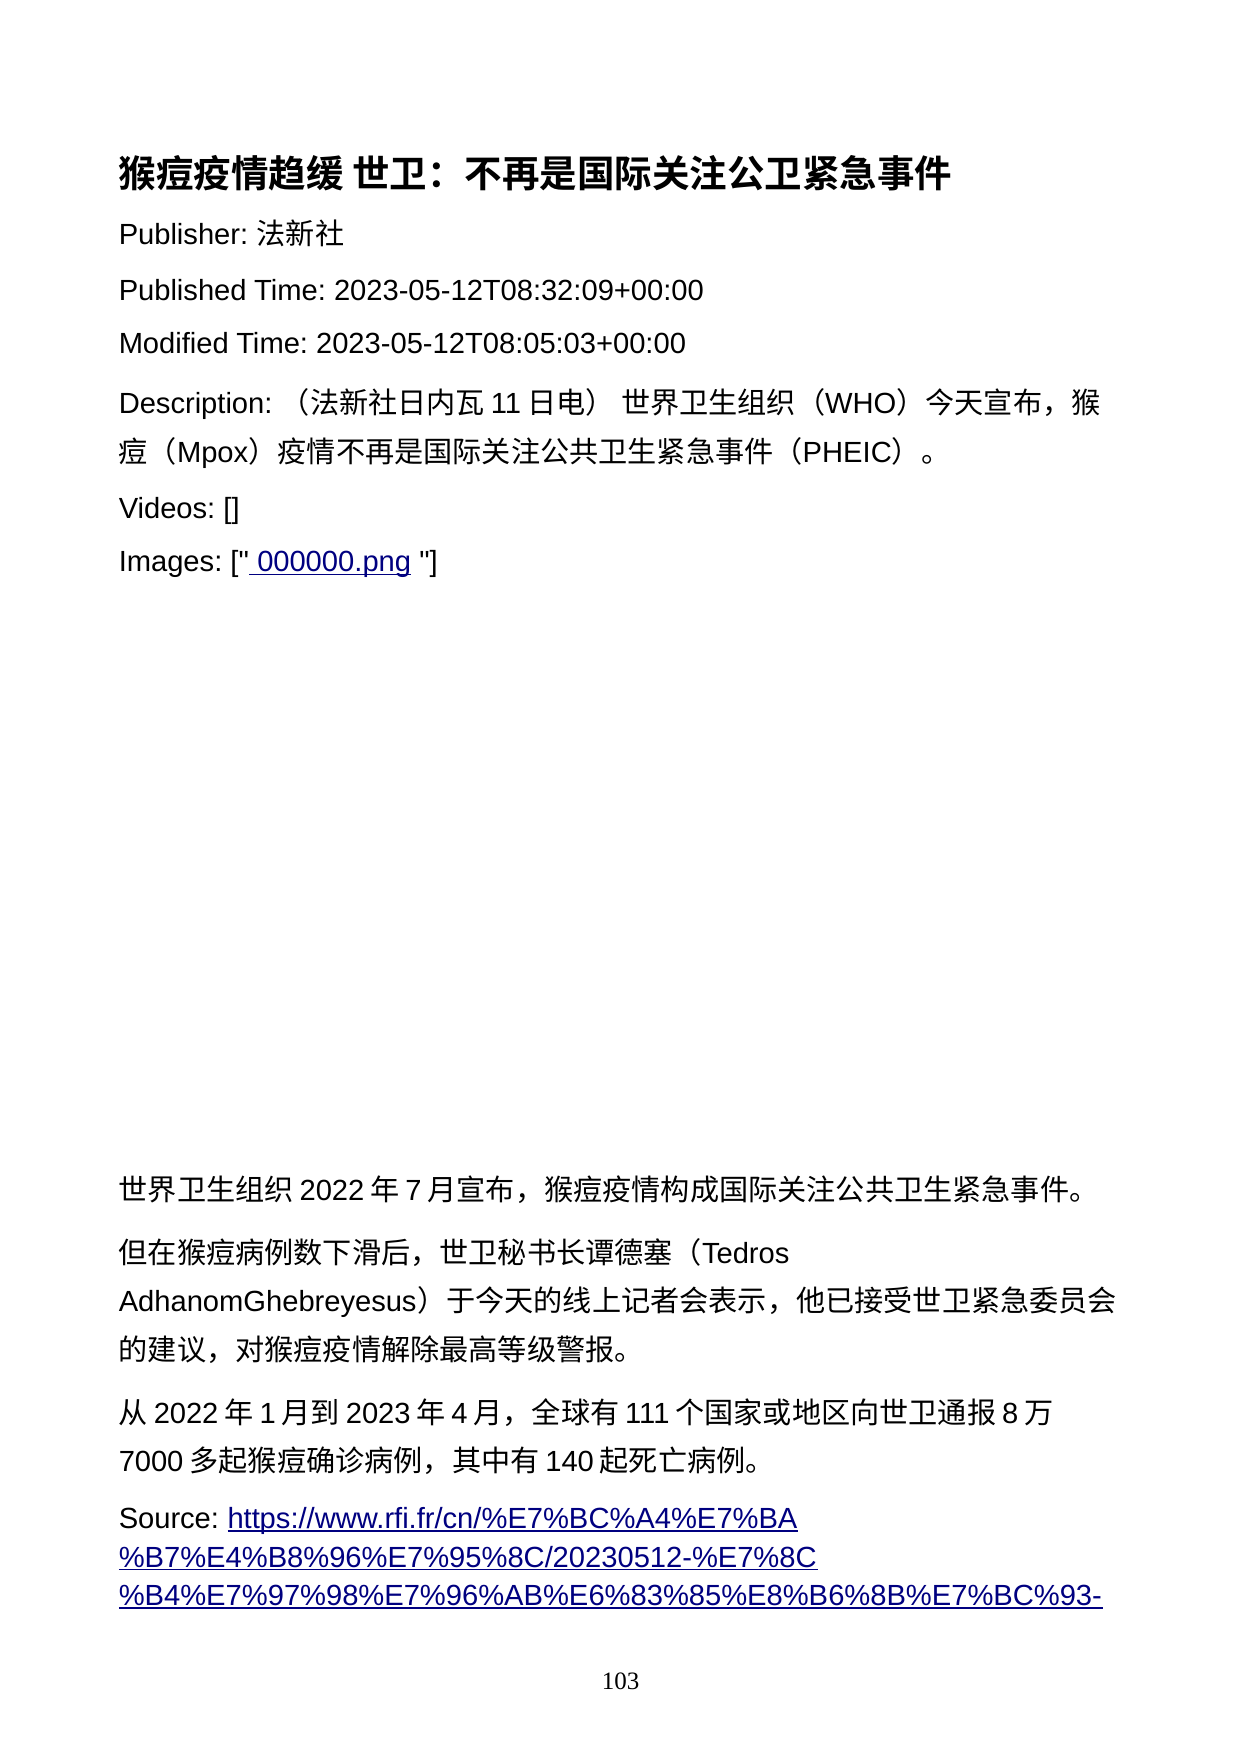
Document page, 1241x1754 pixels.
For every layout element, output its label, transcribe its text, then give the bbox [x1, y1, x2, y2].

text Images: [" 000000.png "] [118, 544, 1122, 578]
subtitle 猴痘疫情趋缓 世卫：不再是国际关注公卫紧急事件 [118, 143, 1122, 198]
text Description: （法新社日内瓦11日电） 世界卫生组织（WHO）今天宣布，猴痘（Mpox）疫情不再是国际关注公共卫生紧急事件（PHEIC）。 [118, 380, 1122, 471]
text Modified Time: 2023-05-12T08:05:03+00:00 [118, 327, 1122, 360]
text Publisher: 法新社 [118, 210, 1122, 253]
text 世界卫生组织2022年7月宣布，猴痘疫情构成国际关注公共卫生紧急事件。 [118, 1166, 1122, 1208]
text Published Time: 2023-05-12T08:32:09+00:00 [118, 273, 1122, 307]
text Source: https://www.rfi.fr/cn/%E7%BC%A4%E7%BA%B7%E4%B8%96%E7%95%8C/20230512-%E7%8C%B4%E7%97%98%E7%96%AB%E6%83%85%E8%B6%8B%E7%BC%93- [118, 1501, 1122, 1612]
text Videos: [] [118, 491, 1122, 525]
text 但在猴痘病例数下滑后，世卫秘书长谭德塞（Tedros AdhanomGhebreyesus）于今天的线上记者会表示，他已接受世卫紧急委员会的建议，对猴痘疫情解除最高等级警报。 [118, 1229, 1122, 1368]
text 从2022年1月到2023年4月，全球有111个国家或地区向世卫通报8万7000多起猴痘确诊病例，其中有140起死亡病例。 [118, 1389, 1122, 1480]
